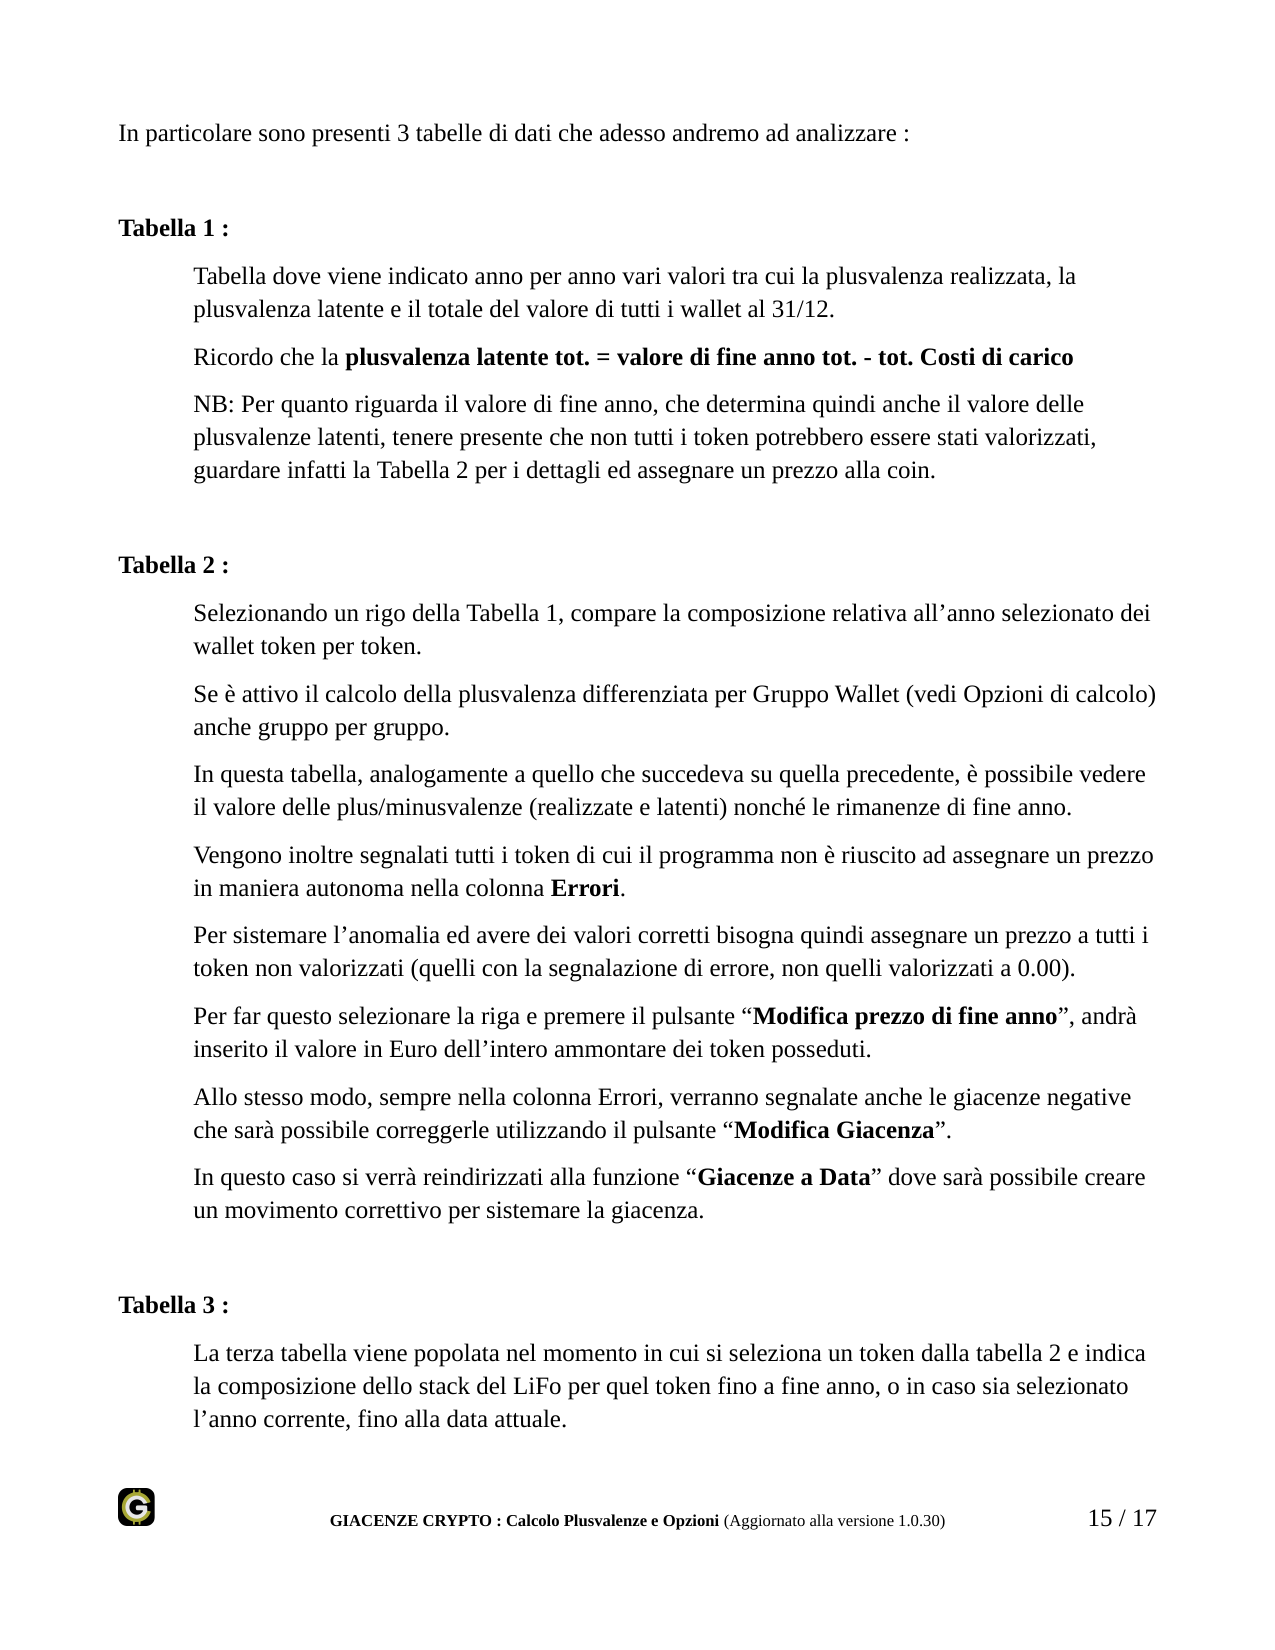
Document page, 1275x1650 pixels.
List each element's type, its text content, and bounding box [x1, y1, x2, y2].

text In particolare sono presenti 3 tabelle di dati che adesso andremo ad analizzare : [118, 118, 1157, 147]
list Per far questo selezionare la riga e premere il pulsante “Modifica prezzo di fine anno”, andrà inserito il valore in Euro dell’intero ammontare dei token posseduti. [156, 1001, 1157, 1063]
list Ricordo che la plusvalenza latente tot. = valore di fine anno tot. - tot. Costi di carico [156, 342, 1157, 370]
list Vengono inoltre segnalati tutti i token di cui il programma non è riuscito ad assegnare un prezzo in maniera autonoma nella colonna Errori. [156, 840, 1157, 902]
list In questa tabella, analogamente a quello che succedeva su quella precedente, è possibile vedere il valore delle plus/minusvalenze (realizzate e latenti) nonché le rimanenze di fine anno. [156, 759, 1157, 821]
picture [118, 1488, 155, 1526]
text Tabella 2 : [118, 550, 1157, 579]
list NB: Per quanto riguarda il valore di fine anno, che determina quindi anche il valore delle plusvalenze latenti, tenere presente che non tutti i token potrebbero essere stati valorizzati, guardare infatti la Tabella 2 per i dettagli ed assegnare un prezzo alla coin. [156, 389, 1157, 484]
text Tabella 3 : [118, 1291, 1157, 1319]
list Selezionando un rigo della Tabella 1, compare la composizione relativa all’anno selezionato dei wallet token per token. [156, 598, 1157, 660]
list Se è attivo il calcolo della plusvalenza differenziata per Gruppo Wallet (vedi Opzioni di calcolo) anche gruppo per gruppo. [156, 679, 1157, 740]
list Tabella dove viene indicato anno per anno vari valori tra cui la plusvalenza realizzata, la plusvalenza latente e il totale del valore di tutti i wallet al 31/12. [156, 261, 1157, 323]
text Tabella 1 : [118, 213, 1157, 242]
list Per sistemare l’anomalia ed avere dei valori corretti bisogna quindi assegnare un prezzo a tutti i token non valorizzati (quelli con la segnalazione di errore, non quelli valorizzati a 0.00). [156, 921, 1157, 982]
list Allo stesso modo, sempre nella colonna Errori, verranno segnalate anche le giacenze negative che sarà possibile correggerle utilizzando il pulsante “Modifica Giacenza”. [156, 1082, 1157, 1143]
list La terza tabella viene popolata nel momento in cui si seleziona un token dalla tabella 2 e indica la composizione dello stack del LiFo per quel token fino a fine anno, o in caso sia selezionato l’anno corrente, fino alla data attuale. [156, 1338, 1157, 1433]
list In questo caso si verrà reindirizzati alla funzione “Giacenze a Data” dove sarà possibile creare un movimento correttivo per sistemare la giacenza. [156, 1162, 1157, 1224]
